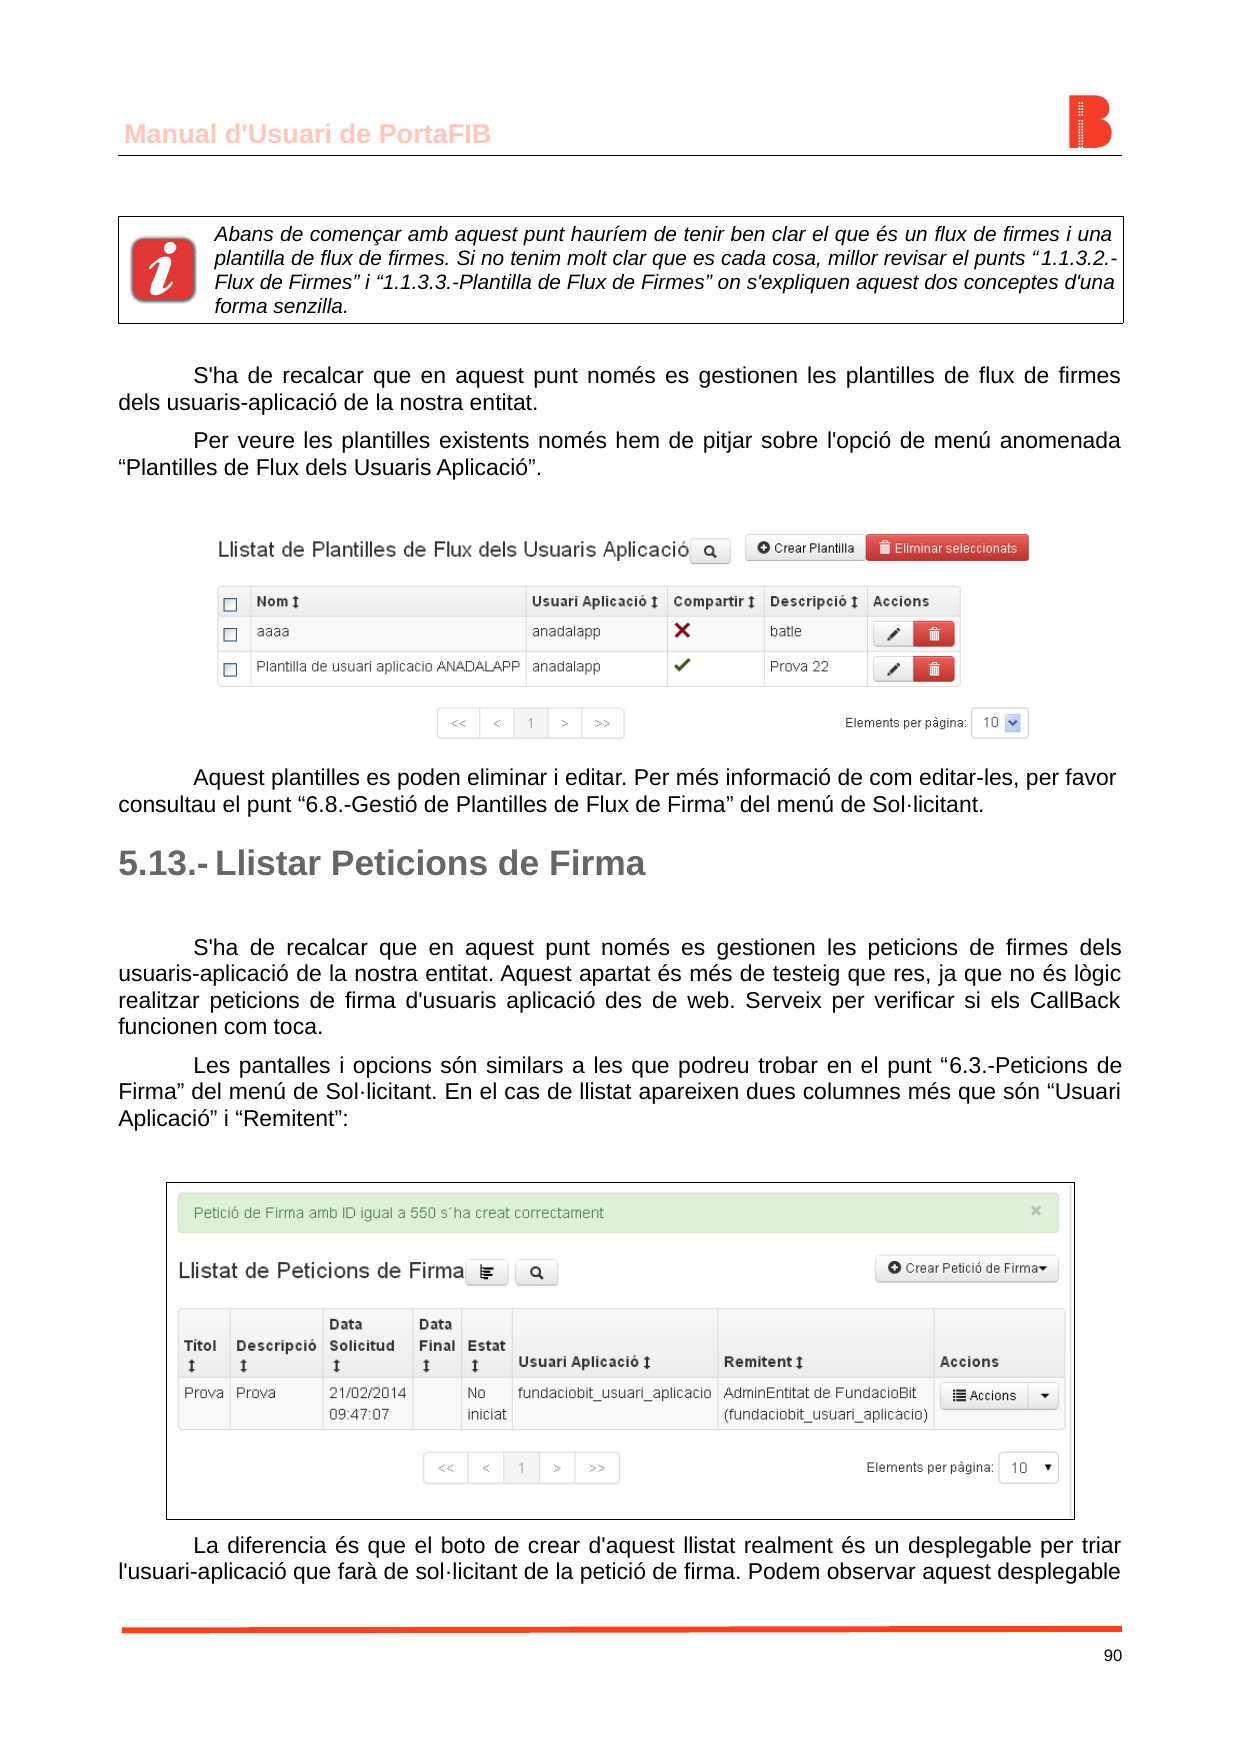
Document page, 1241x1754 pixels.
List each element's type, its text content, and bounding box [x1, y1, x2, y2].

picture [1063, 94, 1117, 150]
table_header [119, 217, 209, 323]
picture [129, 235, 198, 304]
picture [206, 531, 1034, 752]
text Per veure les plantilles existents només hem de pitjar sobre l'opció de menú anomenada “Plantilles de Flux dels Usuaris Aplicació”. [118, 427, 1122, 480]
picture [168, 1185, 1072, 1517]
text La diferencia és que el boto de crear d'aquest llistat realment és un desplegable per triar l'usuari-aplicació que farà de sol·licitant de la petició de firma. Podem observar aquest desplegable [118, 1532, 1122, 1584]
table_header Abans de començar amb aquest punt hauríem de tenir ben clar el que és un flux de firmes i una plantilla de flux de firmes. Si no tenim molt clar que es cada cosa, millor revisar el punts “1.1.3.2.-Flux de Firmes” i “1.1.3.3.-Plantilla de Flux de Firmes” on s'expliquen aquest dos conceptes d'una forma senzilla. [209, 217, 1123, 323]
text Les pantalles i opcions són similars a les que podreu trobar en el punt “6.3.-Peticions de Firma” del menú de Sol·licitant. En el cas de llistat apareixen dues columnes més que són “Usuari Aplicació” i “Remitent”: [118, 1052, 1122, 1131]
text S'ha de recalcar que en aquest punt només es gestionen les plantilles de flux de firmes dels usuaris-aplicació de la nostra entitat. [118, 362, 1122, 415]
text S'ha de recalcar que en aquest punt només es gestionen les peticions de firmes dels usuaris-aplicació de la nostra entitat. Aquest apartat és més de testeig que res, ja que no és lògic realitzar peticions de firma d'usuaris aplicació des de web. Serveix per verificar si els CallBack funcionen com toca. [118, 934, 1122, 1039]
text Aquest plantilles es poden eliminar i editar. Per més informació de com editar-les, per favor consultau el punt “6.8.-Gestió de Plantilles de Flux de Firma” del menú de Sol·licitant. [118, 764, 1122, 817]
subtitle Llistar Peticions de Firma [118, 842, 1122, 883]
